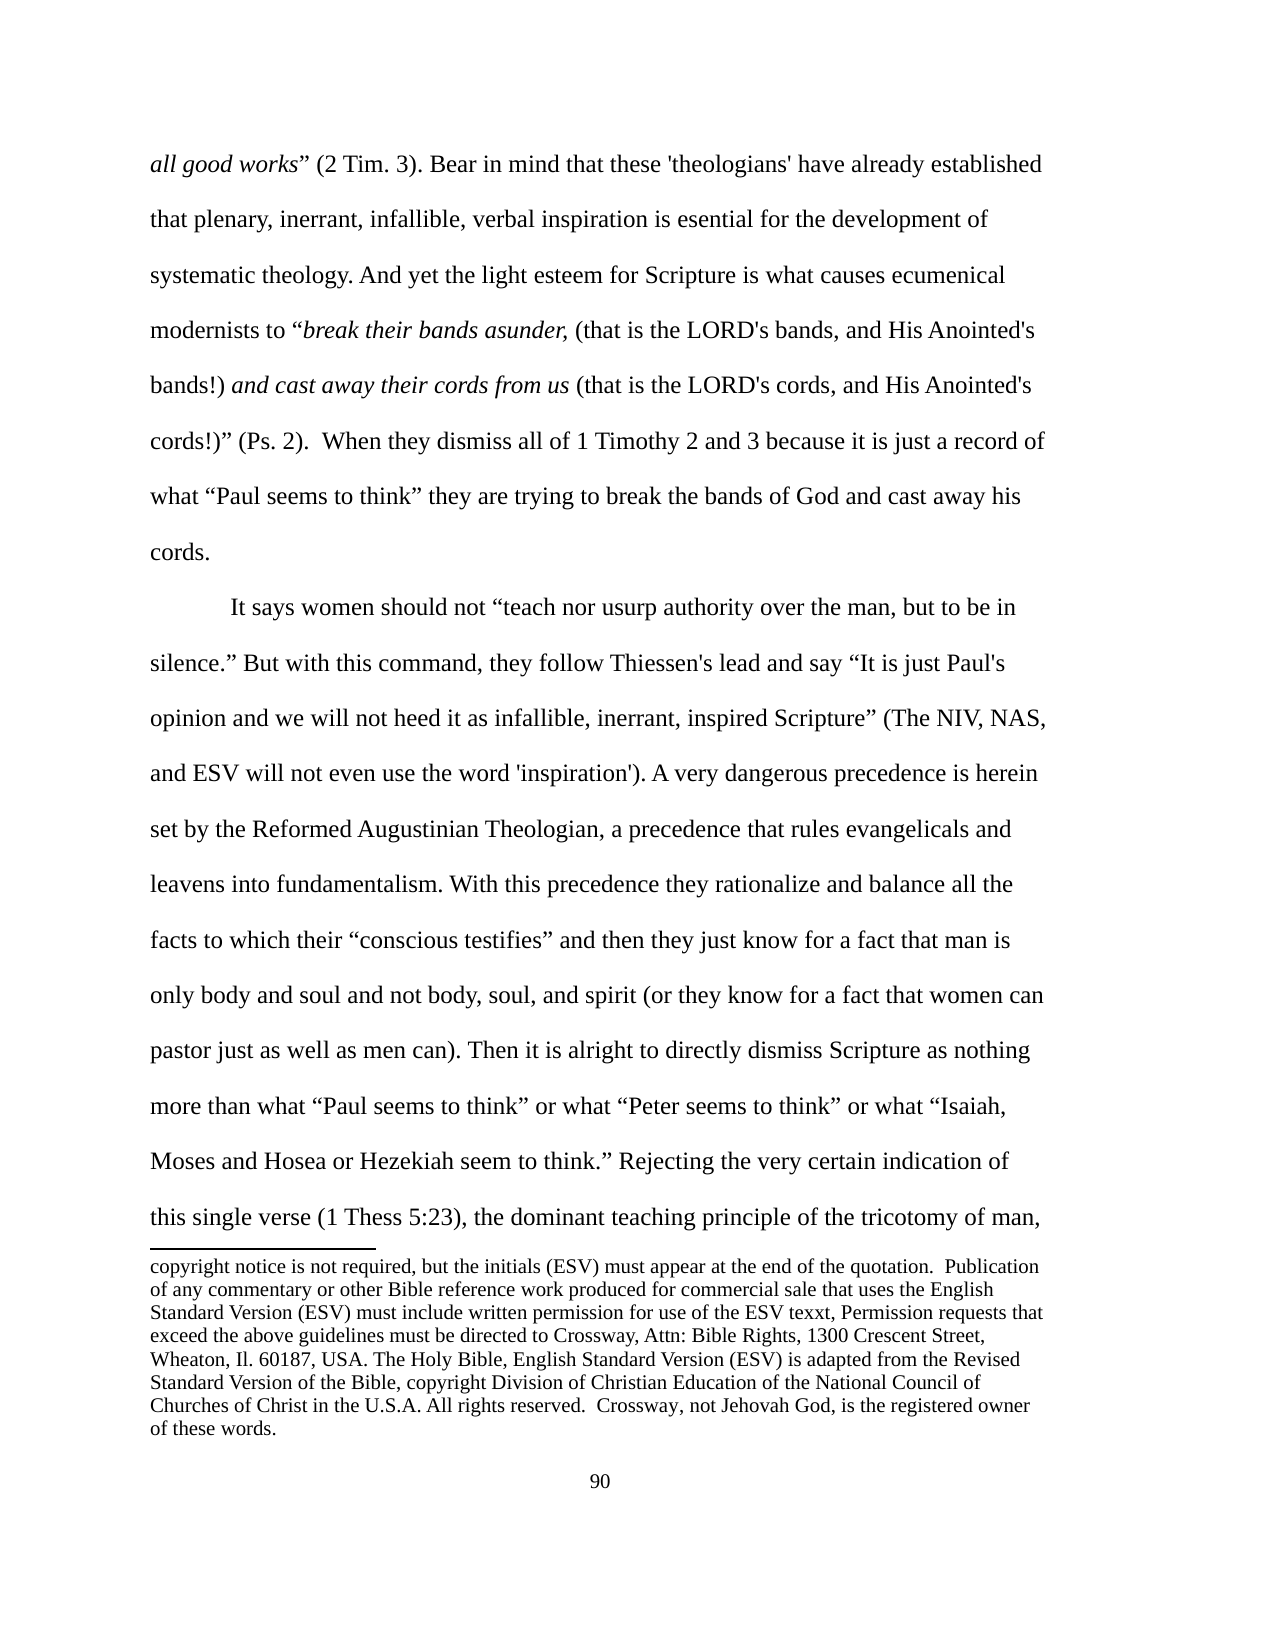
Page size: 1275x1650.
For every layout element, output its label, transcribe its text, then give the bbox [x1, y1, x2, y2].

text It says women should not “teach nor usurp authority over the man, but to be in silence.” But with this command, they follow Thiessen's lead and say “It is just Paul's opinion and we will not heed it as infallible, inerrant, inspired Scripture” (The NIV, NAS, and ESV will not even use the word 'inspiration'). A very dangerous precedence is herein set by the Reformed Augustinian Theologian, a precedence that rules evangelicals and leavens into fundamentalism. With this precedence they rationalize and balance all the facts to which their “conscious testifies” and then they just know for a fact that man is only body and soul and not body, soul, and spirit (or they know for a fact that women can pastor just as well as men can). Then it is alright to directly dismiss Scripture as nothing more than what “Paul seems to think” or what “Peter seems to think” or what “Isaiah, Moses and Hosea or Hezekiah seem to think.” Rejecting the very certain indication of this single verse (1 Thess 5:23), the dominant teaching principle of the tricotomy of man, [150, 593, 1050, 1231]
text all good works” (2 Tim. 3). Bear in mind that these 'theologians' have already established that plenary, inerrant, infallible, verbal inspiration is esential for the development of systematic theology. And yet the light esteem for Scripture is what causes ecumenical modernists to “break their bands asunder, (that is the LORD's bands, and His Anointed's bands!) and cast away their cords from us (that is the LORD's cords, and His Anointed's cords!)” (Ps. 2). When they dismiss all of 1 Timothy 2 and 3 because it is just a record of what “Paul seems to think” they are trying to break the bands of God and cast away his cords. [150, 150, 1050, 566]
text copyright notice is not required, but the initials (ESV) must appear at the end of the quotation. Publication of any commentary or other Bible reference work produced for commercial sale that uses the English Standard Version (ESV) must include written permission for use of the ESV texxt, Permission requests that exceed the above guidelines must be directed to Crossway, Attn: Bible Rights, 1300 Crescent Street, Wheaton, Il. 60187, USA. The Holy Bible, English Standard Version (ESV) is adapted from the Revised Standard Version of the Bible, copyright Division of Christian Education of the National Council of Churches of Christ in the U.S.A. All rights reserved. Crossway, not Jehovah God, is the registered owner of these words. [150, 1255, 1050, 1440]
